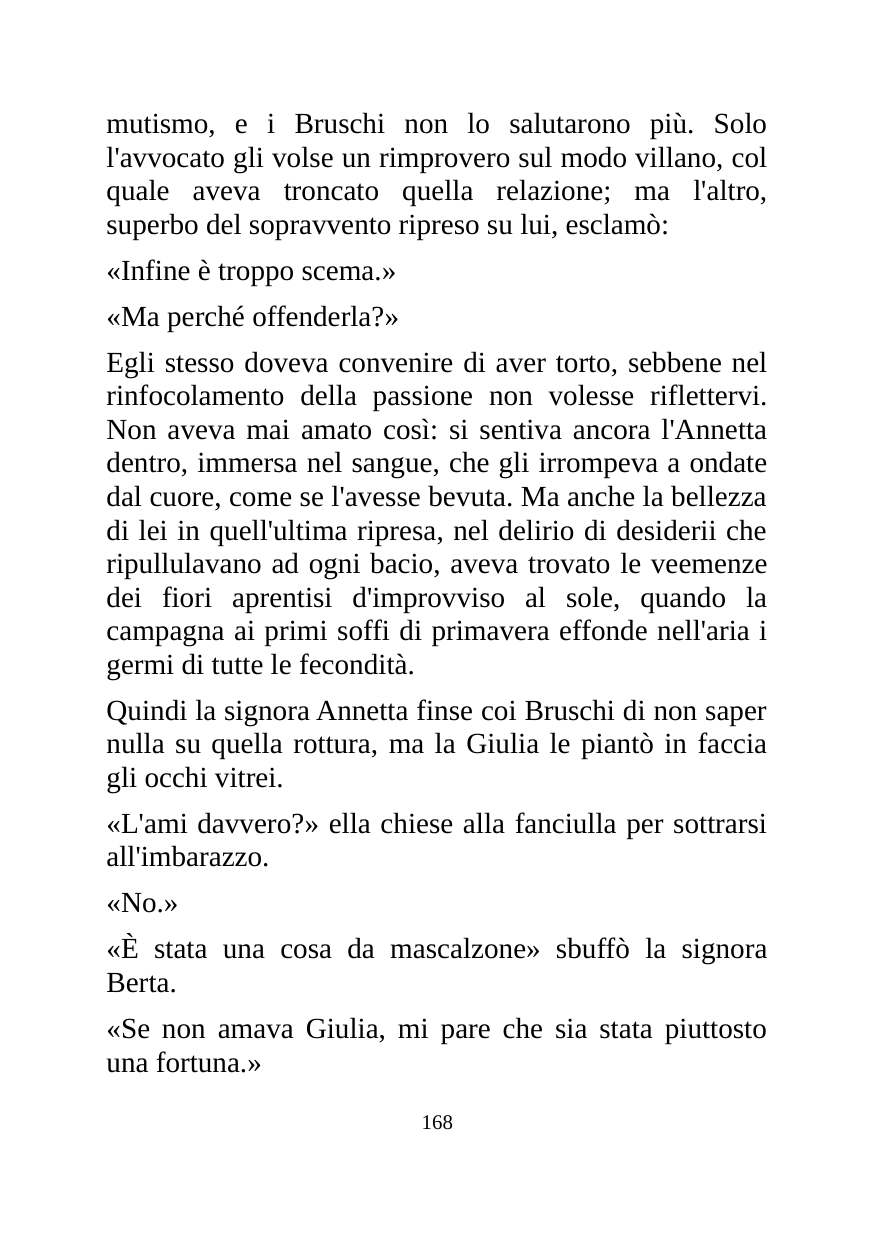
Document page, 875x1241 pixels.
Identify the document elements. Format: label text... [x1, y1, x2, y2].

text «No.» [106, 886, 768, 919]
text mutismo, e i Bruschi non lo salutarono più. Solo l'avvocato gli volse un rimprovero sul modo villano, col quale aveva troncato quella relazione; ma l'altro, superbo del sopravvento ripreso su lui, esclamò: [106, 106, 768, 240]
text «Ma perché offenderla?» [106, 299, 768, 332]
text «Se non amava Giulia, mi pare che sia stata piuttosto una fortuna.» [106, 1011, 768, 1078]
text «È stata una cosa da mascalzone» sbuffò la signora Berta. [106, 932, 768, 999]
text Quindi la signora Annetta finse coi Bruschi di non saper nulla su quella rottura, ma la Giulia le piantò in faccia gli occhi vitrei. [106, 693, 768, 793]
text «L'ami davvero?» ella chiese alla fanciulla per sottrarsi all'imbarazzo. [106, 806, 768, 873]
text Egli stesso doveva convenire di aver torto, sebbene nel rinfocolamento della passione non volesse riflettervi. Non aveva mai amato così: si sentiva ancora l'Annetta dentro, immersa nel sangue, che gli irrompeva a ondate dal cuore, come se l'avesse bevuta. Ma anche la bellezza di lei in quell'ultima ripresa, nel delirio di desiderii che ripullulavano ad ogni bacio, aveva trovato le veemenze dei fiori aprentisi d'improvviso al sole, quando la campagna ai primi soffi di primavera effonde nell'aria i germi di tutte le fecondità. [106, 345, 768, 680]
text «Infine è troppo scema.» [106, 253, 768, 286]
